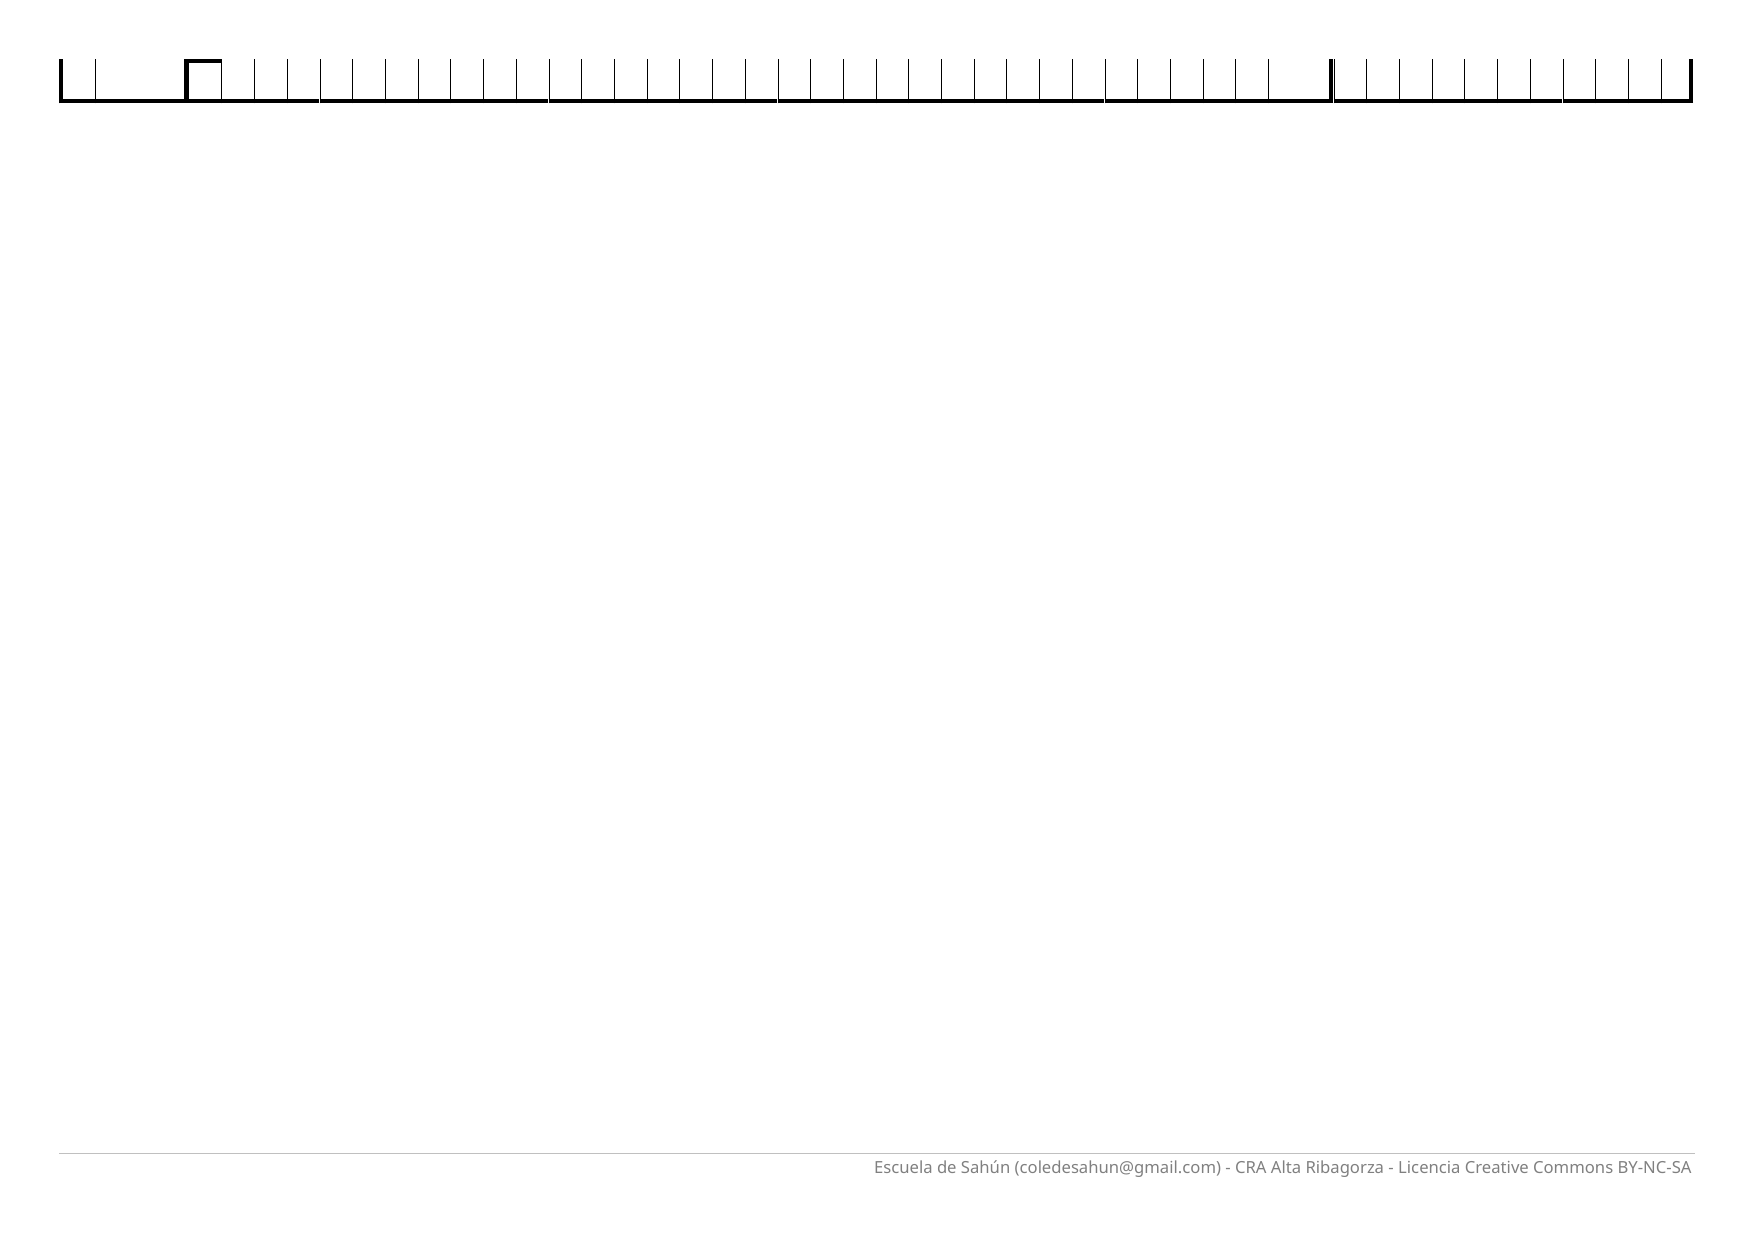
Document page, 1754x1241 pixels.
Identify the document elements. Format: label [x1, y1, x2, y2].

table_cell [451, 59, 483, 99]
table_cell [1400, 59, 1432, 99]
table_cell [96, 59, 184, 99]
table_cell [1106, 59, 1137, 99]
table_cell [63, 59, 95, 99]
table_cell [1301, 59, 1329, 99]
table_cell [1465, 59, 1497, 99]
table_cell [1662, 59, 1689, 99]
table_cell [288, 59, 319, 99]
table_cell [1073, 59, 1104, 99]
table_cell [1564, 59, 1595, 99]
table_cell [517, 59, 548, 99]
table_cell [680, 59, 712, 99]
table_cell [1498, 59, 1530, 99]
table_cell [353, 59, 385, 99]
table_cell [1335, 59, 1366, 99]
table_cell [1204, 59, 1235, 99]
table_cell [844, 59, 876, 99]
table_cell [713, 59, 745, 99]
table_cell [779, 59, 810, 99]
table_cell [1236, 59, 1268, 99]
table_cell [909, 59, 941, 99]
table_cell [386, 59, 418, 99]
table_cell [1367, 59, 1399, 99]
table_cell [189, 63, 221, 99]
table_cell [1433, 59, 1464, 99]
table_cell [1040, 59, 1072, 99]
table_cell [877, 59, 908, 99]
table_cell [1138, 59, 1170, 99]
table_cell [550, 59, 581, 99]
table_cell [1629, 59, 1661, 99]
table_cell [648, 59, 679, 99]
table_cell [942, 59, 974, 99]
table_cell [1171, 59, 1203, 99]
table_cell [582, 59, 614, 99]
table_cell [419, 59, 450, 99]
table_cell [746, 59, 777, 99]
table_cell [811, 59, 843, 99]
table_cell [1269, 59, 1301, 99]
table_cell [615, 59, 647, 99]
table_cell [1596, 59, 1628, 99]
table_cell [1007, 59, 1039, 99]
table_cell [255, 59, 287, 99]
table_cell [484, 59, 516, 99]
table_cell [1531, 59, 1562, 99]
table_cell [975, 59, 1006, 99]
table_cell [222, 59, 254, 99]
table_cell [321, 59, 352, 99]
